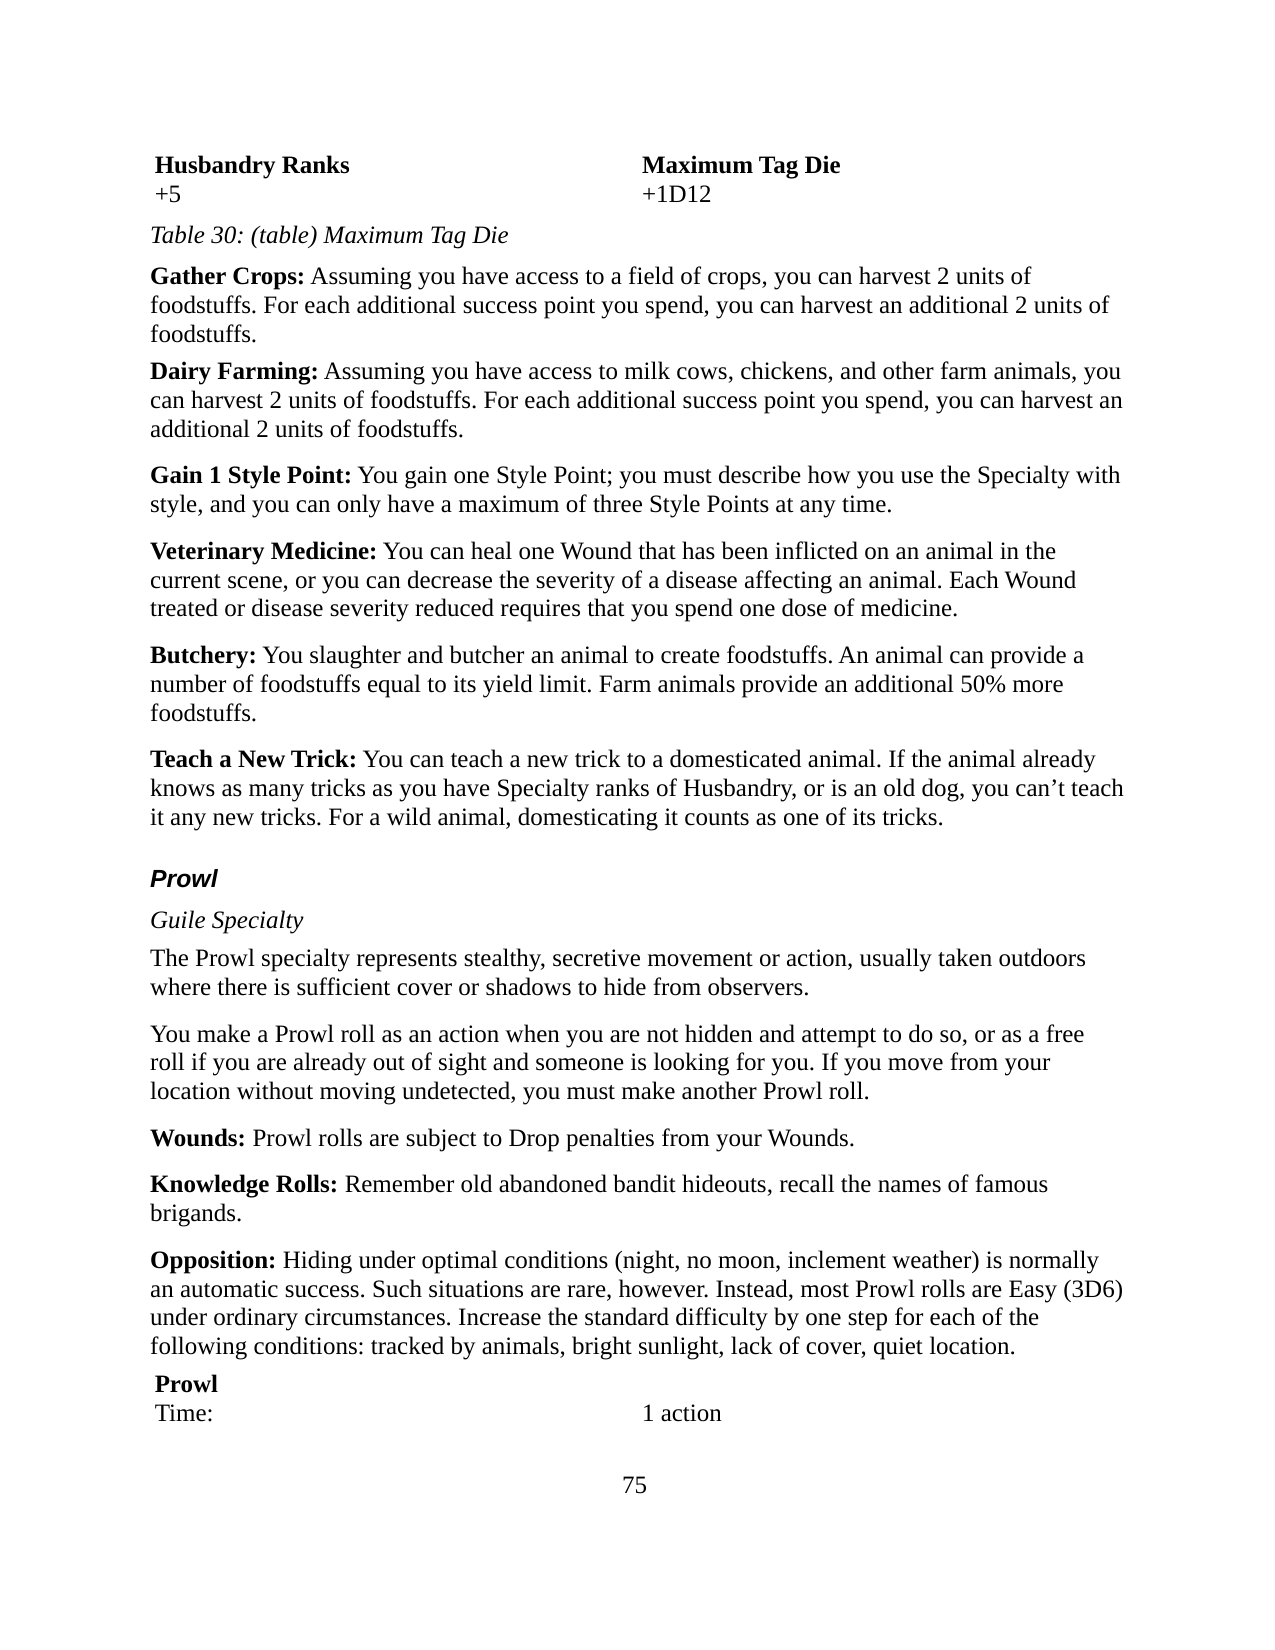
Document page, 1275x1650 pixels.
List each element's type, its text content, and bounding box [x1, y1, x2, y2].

text Dairy Farming: Assuming you have access to milk cows, chickens, and other farm animals, you can harvest 2 units of foodstuffs. For each additional success point you spend, you can harvest an additional 2 units of foodstuffs. [150, 356, 1125, 443]
text You make a Prowl roll as an action when you are not hidden and attempt to do so, or as a free roll if you are already out of sight and someone is looking for you. If you move from your location without moving undetected, you must make another Prowl roll. [150, 1019, 1125, 1105]
table_header Prowl [150, 1369, 637, 1398]
text Opposition: Hiding under optimal conditions (night, no moon, inclement weather) is normally an automatic success. Such situations are rare, however. Instead, most Prowl rolls are Easy (3D6) under ordinary circumstances. Increase the standard difficulty by one step for each of the following conditions: tracked by animals, bright sunlight, lack of cover, quiet location. [150, 1245, 1125, 1360]
table_header Maximum Tag Die [638, 150, 1125, 179]
table_header [638, 1369, 1125, 1398]
table_cell +1D12 [638, 179, 1125, 207]
text Teach a New Trick: You can teach a new trick to a domesticated animal. If the animal already knows as many tricks as you have Specialty ranks of Husbandry, or is an old dog, you can’t teach it any new tricks. For a wild animal, domesticating it counts as one of its tricks. [150, 744, 1125, 831]
text Gain 1 Style Point: You gain one Style Point; you must describe how you use the Specialty with style, and you can only have a maximum of three Style Points at any time. [150, 461, 1125, 518]
table_cell Time: [150, 1398, 637, 1426]
text Veterinary Medicine: You can heal one Wound that has been inflicted on an animal in the current scene, or you can decrease the severity of a disease affecting an animal. Each Wound treated or disease severity reduced requires that you spend one dose of medicine. [150, 536, 1125, 622]
table_cell +5 [150, 179, 637, 207]
text Table 30: (table) Maximum Tag Die [150, 220, 1125, 249]
text Gather Crops: Assuming you have access to a field of crops, you can harvest 2 units of foodstuffs. For each additional success point you spend, you can harvest an additional 2 units of foodstuffs. [150, 261, 1125, 347]
subtitle Prowl [150, 864, 1125, 893]
text Guile Specialty [150, 906, 1125, 934]
text Knowledge Rolls: Remember old abandoned bandit hideouts, recall the names of famous brigands. [150, 1169, 1125, 1227]
table_cell 1 action [638, 1398, 1125, 1426]
table_header Husbandry Ranks [150, 150, 637, 179]
text The Prowl specialty represents stealthy, secretive movement or action, usually taken outdoors where there is sufficient cover or shadows to hide from observers. [150, 943, 1125, 1001]
text Butchery: You slaughter and butcher an animal to create foodstuffs. An animal can provide a number of foodstuffs equal to its yield limit. Farm animals provide an additional 50% more foodstuffs. [150, 640, 1125, 726]
text Wounds: Prowl rolls are subject to Drop penalties from your Wounds. [150, 1123, 1125, 1152]
